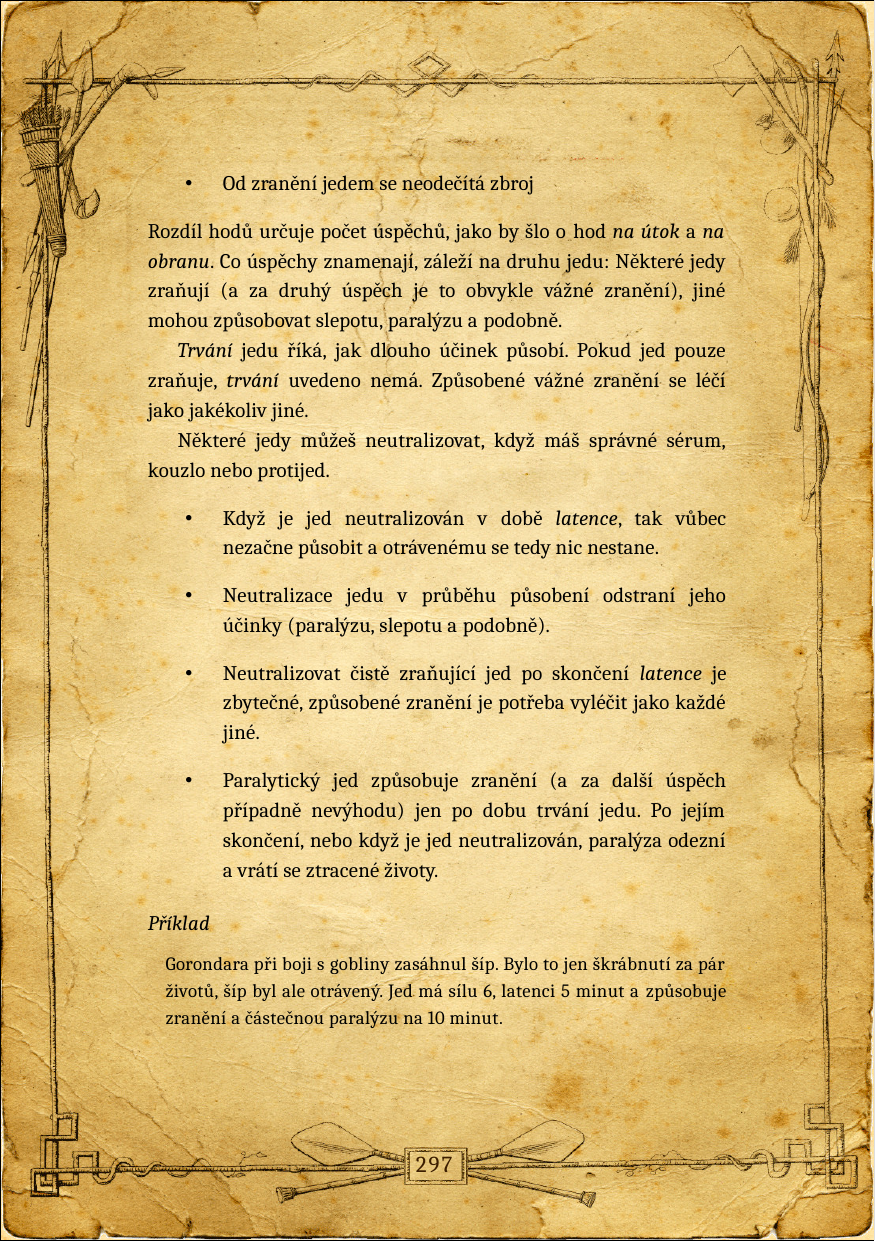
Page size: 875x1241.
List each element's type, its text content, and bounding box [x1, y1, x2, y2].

list Když je jed neutralizován v⁠ době latence, tak vůbec nezačne působit a⁠ otrávenému se tedy nic nestane. [185, 506, 726, 560]
text Rozdíl hodů určuje počet úspěchů, jako by šlo o⁠ hod na útok a⁠ na obranu. Co úspěchy znamenají, záleží na druhu jedu: Některé jedy zraňují (a⁠ za druhý úspěch je to obvykle vážné zranění), jiné mohou způsobovat slepotu, paralýzu a⁠ podobně. Trvání jedu říká, jak dlouho účinek působí. Pokud jed pouze zraňuje, trvání uvedeno nemá. Způsobené vážné zranění se léčí jako jakékoliv jiné. Některé jedy můžeš neutralizovat, když máš správné sérum, kouzlo nebo protijed. [148, 219, 726, 482]
picture [1, 1, 874, 1240]
text Gorondara při boji s⁠ gobliny zasáhnul šíp. Bylo to jen škrábnutí za pár životů, šíp byl ale otrávený. Jed má sílu 6, latenci 5 minut a⁠ způsobuje zranění a⁠ částečnou paralýzu na 10 minut. [165, 953, 726, 1029]
list Paralytický jed způsobuje zranění (a⁠ za další úspěch případně nevýhodu) jen po dobu trvání jedu. Po jejím skončení, nebo když je jed neutralizován, paralýza odezní a⁠ vrátí se ztracené životy. [185, 768, 726, 882]
list Neutralizovat čistě zraňující jed po skončení latence je zbytečné, způsobené zranění je potřeba vyléčit jako každé jiné. [185, 661, 726, 745]
list Neutralizace jedu v⁠ průběhu působení odstraní jeho účinky (paralýzu, slepotu a⁠ podobně). [185, 584, 726, 637]
text Příklad [148, 912, 726, 936]
list Od zranění jedem se neodečítá zbroj [185, 172, 726, 196]
